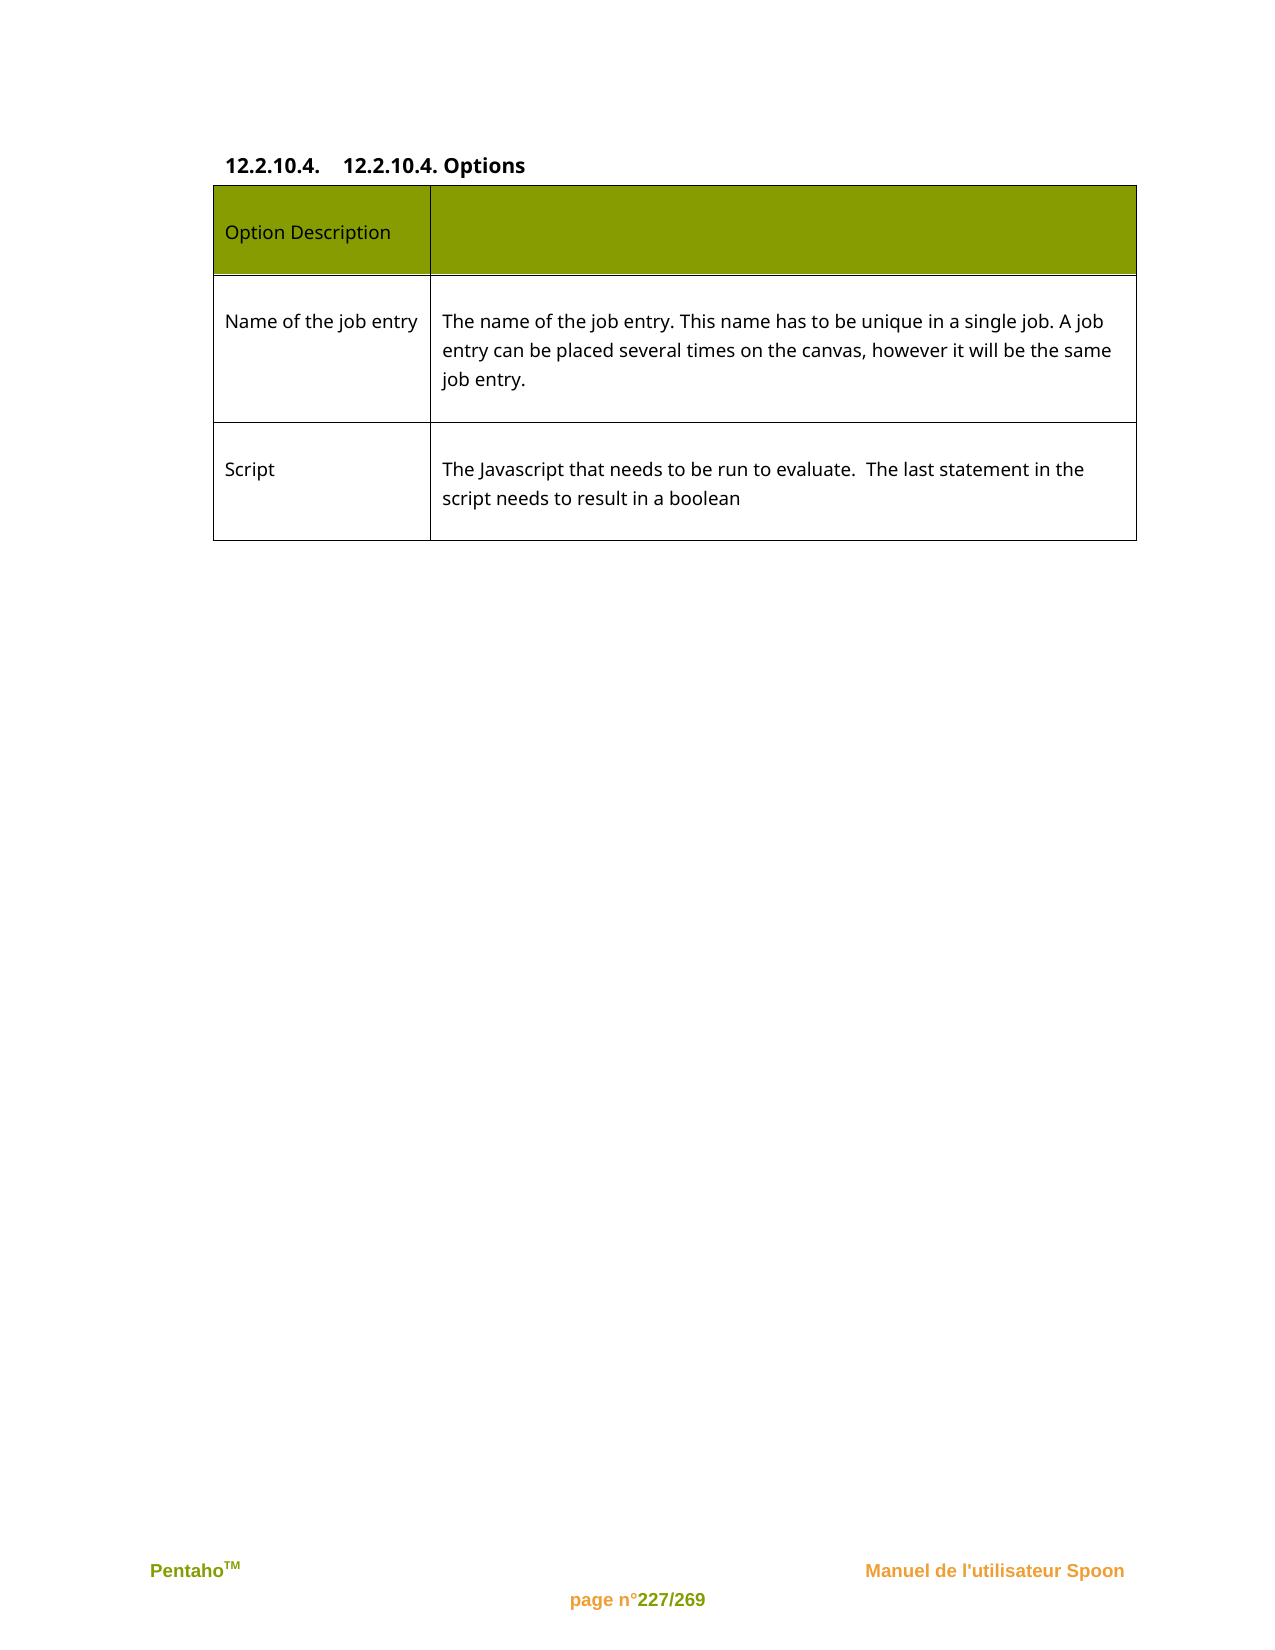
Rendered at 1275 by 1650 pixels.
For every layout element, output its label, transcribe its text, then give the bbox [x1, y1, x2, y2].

table_header Option Description [214, 186, 430, 274]
table_cell Name of the job entry [214, 276, 430, 422]
subtitle 12.2.10.4. Options [225, 150, 1125, 179]
table_cell The Javascript that needs to be run to evaluate. The last statement in the script needs to result in a boolean [431, 423, 1136, 540]
table_cell The name of the job entry. This name has to be unique in a single job. A job entry can be placed several times on the canvas, however it will be the same job entry. [431, 276, 1136, 422]
table_cell Script [214, 423, 430, 540]
table_header [431, 186, 1136, 274]
